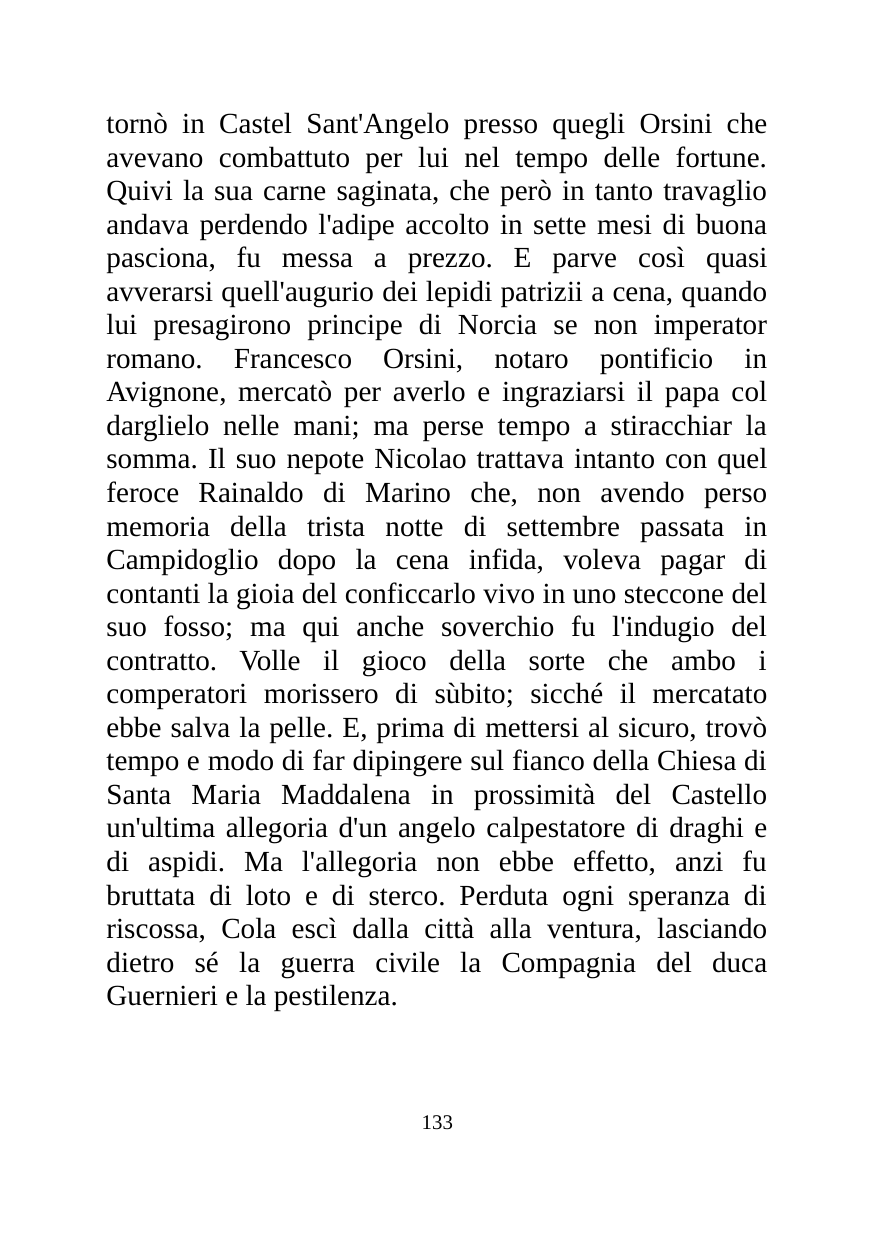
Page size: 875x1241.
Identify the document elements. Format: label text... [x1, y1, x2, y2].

text tornò in Castel Sant'Angelo presso quegli Orsini che avevano combattuto per lui nel tempo delle fortune. Quivi la sua carne saginata, che però in tanto travaglio andava perdendo l'adipe accolto in sette mesi di buona pasciona, fu messa a prezzo. E parve così quasi avverarsi quell'augurio dei lepidi patrizii a cena, quando lui presagirono principe di Norcia se non imperator romano. Francesco Orsini, notaro pontificio in Avignone, mercatò per averlo e ingraziarsi il papa col darglielo nelle mani; ma perse tempo a stiracchiar la somma. Il suo nepote Nicolao trattava intanto con quel feroce Rainaldo di Marino che, non avendo perso memoria della trista notte di settembre passata in Campidoglio dopo la cena infida, voleva pagar di contanti la gioia del conficcarlo vivo in uno steccone del suo fosso; ma qui anche soverchio fu l'indugio del contratto. Volle il gioco della sorte che ambo i comperatori morissero di sùbito; sicché il mercatato ebbe salva la pelle. E, prima di mettersi al sicuro, trovò tempo e modo di far dipingere sul fianco della Chiesa di Santa Maria Maddalena in prossimità del Castello un'ultima allegoria d'un angelo calpestatore di draghi e di aspidi. Ma l'allegoria non ebbe effetto, anzi fu bruttata di loto e di sterco. Perduta ogni speranza di riscossa, Cola escì dalla città alla ventura, lasciando dietro sé la guerra civile la Compagnia del duca Guernieri e la pestilenza. [106, 106, 768, 1012]
